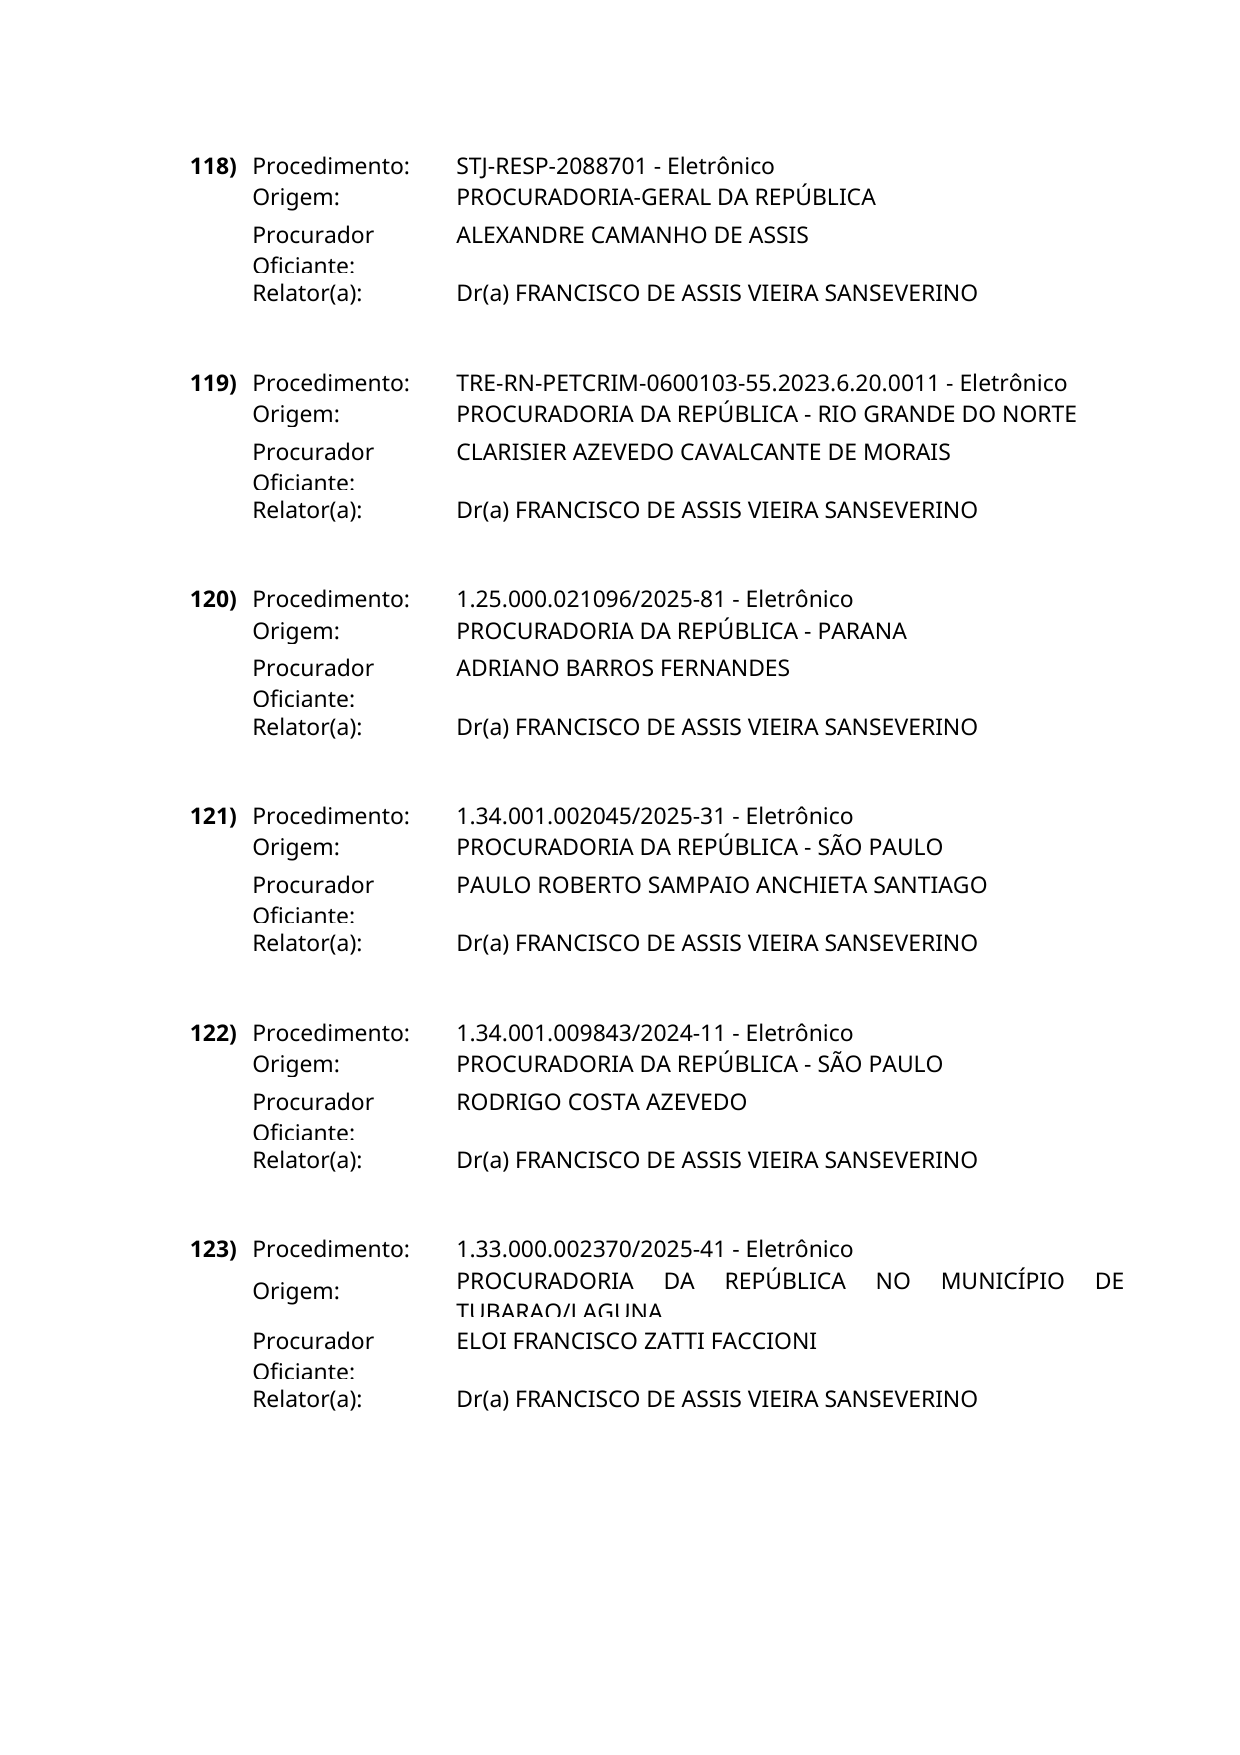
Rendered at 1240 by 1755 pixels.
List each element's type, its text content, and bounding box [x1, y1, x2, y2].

table_cell PROCURADORIA-GERAL DA REPÚBLICA [456, 181, 1125, 210]
table_cell Procurador Oficiante: [252, 435, 456, 489]
table_header Dr(a) FRANCISCO DE ASSIS VIEIRA SANSEVERINO [456, 1144, 1125, 1173]
table_cell [1125, 367, 1239, 396]
table_cell [190, 1325, 252, 1377]
table_cell Procedimento: [252, 367, 456, 396]
table_cell [1125, 427, 1239, 435]
table_cell [252, 1140, 456, 1144]
table_cell Procedimento: [252, 150, 456, 179]
table_cell [0, 150, 189, 179]
table_cell [456, 1140, 1125, 1144]
table_cell [1125, 490, 1239, 494]
table_cell [190, 831, 252, 860]
table_cell [0, 1048, 189, 1077]
table_cell Origem: [252, 1265, 456, 1316]
table_cell TRE-RN-PETCRIM-0600103-55.2023.6.20.0011 - Eletrônico [456, 367, 1125, 396]
table_cell [1125, 860, 1239, 869]
table_cell [0, 308, 189, 367]
table_cell [190, 1140, 252, 1144]
table_cell [190, 1048, 252, 1077]
table_cell Origem: [252, 181, 456, 210]
table_cell [0, 583, 189, 612]
table_cell [190, 927, 252, 958]
table_cell [0, 1017, 189, 1046]
table_cell [190, 706, 252, 710]
table_cell 121) [190, 800, 252, 829]
table_cell PROCURADORIA DA REPÚBLICA - SÃO PAULO [456, 1048, 1125, 1077]
table_cell [1125, 181, 1239, 210]
table_header Dr(a) FRANCISCO DE ASSIS VIEIRA SANSEVERINO [456, 494, 1125, 523]
table_cell [456, 923, 1125, 927]
table_header Relator(a): [252, 277, 456, 306]
table_cell [0, 367, 189, 396]
table_cell Origem: [252, 398, 456, 427]
table_header Relator(a): [252, 494, 456, 523]
table_cell [0, 1383, 189, 1414]
table_cell [1125, 958, 1239, 1017]
table_cell [0, 435, 189, 487]
table_cell [0, 490, 189, 494]
table_cell [190, 308, 252, 367]
table_cell [190, 869, 252, 921]
table_cell [1125, 1017, 1239, 1046]
table_cell [456, 525, 1125, 583]
table_cell Origem: [252, 615, 456, 644]
table_cell [190, 219, 252, 271]
table_cell PROCURADORIA DA REPÚBLICA NO MUNICÍPIO DE TUBARAO/LAGUNA [456, 1265, 1125, 1316]
table_cell [1125, 1077, 1239, 1085]
table_cell [456, 210, 1125, 219]
table_cell [190, 710, 252, 742]
table_cell [1125, 398, 1239, 427]
table_cell [1125, 1048, 1239, 1077]
table_cell [252, 1316, 456, 1325]
table_cell [190, 1085, 252, 1137]
table_cell [190, 615, 252, 644]
table_cell [190, 742, 252, 800]
table_cell [0, 1085, 189, 1137]
table_cell [190, 1077, 252, 1085]
table_cell [456, 273, 1125, 277]
table_cell [1125, 435, 1239, 487]
table_cell Procedimento: [252, 583, 456, 612]
table_cell [456, 706, 1125, 710]
table_cell [1125, 706, 1239, 710]
table_cell [0, 1379, 189, 1383]
table_header Dr(a) FRANCISCO DE ASSIS VIEIRA SANSEVERINO [456, 1383, 1125, 1412]
table_cell [456, 308, 1125, 367]
table_cell Procurador Oficiante: [252, 652, 456, 706]
table_cell PROCURADORIA DA REPÚBLICA - PARANA [456, 615, 1125, 644]
table_cell [252, 427, 456, 435]
table_cell [190, 435, 252, 487]
table_cell [190, 1144, 252, 1175]
table_cell [0, 644, 189, 652]
table_cell Origem: [252, 831, 456, 860]
table_cell [252, 308, 456, 367]
table_cell [0, 525, 189, 583]
table_cell [190, 1175, 252, 1233]
table_cell [190, 652, 252, 704]
table_cell [1125, 150, 1239, 179]
table_cell [456, 860, 1125, 869]
table_cell [0, 869, 189, 921]
table_cell 1.34.001.002045/2025-31 - Eletrônico [456, 800, 1125, 829]
table_cell [190, 958, 252, 1017]
table_cell [190, 210, 252, 219]
table_cell [1125, 210, 1239, 219]
table_cell 118) [190, 150, 252, 179]
table_cell [1125, 1383, 1239, 1414]
table_cell [1125, 525, 1239, 583]
table_cell Origem: [252, 1048, 456, 1077]
table_cell [1125, 615, 1239, 644]
table_cell CLARISIER AZEVEDO CAVALCANTE DE MORAIS [456, 435, 1125, 487]
table_cell RODRIGO COSTA AZEVEDO [456, 1085, 1125, 1137]
table_cell Procedimento: [252, 1017, 456, 1046]
table_cell [0, 210, 189, 219]
table_header Relator(a): [252, 1144, 456, 1173]
table_header Relator(a): [252, 710, 456, 739]
table_cell [252, 860, 456, 869]
table_cell [252, 525, 456, 583]
table_cell [252, 1379, 456, 1383]
table_cell [0, 652, 189, 704]
table_cell [252, 958, 456, 1017]
table_cell STJ-RESP-2088701 - Eletrônico [456, 150, 1125, 179]
table_cell Procurador Oficiante: [252, 1325, 456, 1379]
table_cell ALEXANDRE CAMANHO DE ASSIS [456, 219, 1125, 271]
table_cell 120) [190, 583, 252, 612]
table_header [456, 0, 1125, 150]
table_cell [252, 273, 456, 277]
table_cell [0, 710, 189, 742]
table_cell [190, 494, 252, 525]
table_cell Procedimento: [252, 1233, 456, 1262]
table_cell [190, 398, 252, 427]
table_cell [1125, 1379, 1239, 1383]
table_cell [1125, 1140, 1239, 1144]
table_cell [456, 742, 1125, 800]
table_cell [1125, 219, 1239, 271]
table_cell [252, 1175, 456, 1233]
table_header Dr(a) FRANCISCO DE ASSIS VIEIRA SANSEVERINO [456, 927, 1125, 956]
table_cell 1.34.001.009843/2024-11 - Eletrônico [456, 1017, 1125, 1046]
table_cell [190, 1316, 252, 1325]
table_cell [0, 1175, 189, 1233]
table_cell [0, 860, 189, 869]
table_cell ELOI FRANCISCO ZATTI FACCIONI [456, 1325, 1125, 1377]
table_cell [0, 958, 189, 1017]
table_cell [0, 427, 189, 435]
table_cell [456, 490, 1125, 494]
table_cell [1125, 1265, 1239, 1316]
table_cell [0, 615, 189, 644]
table_header [252, 0, 456, 150]
table_cell [0, 181, 189, 210]
table_cell [0, 800, 189, 829]
table_cell 123) [190, 1233, 252, 1262]
table_cell Procurador Oficiante: [252, 869, 456, 923]
table_cell [1125, 1233, 1239, 1262]
table_cell PAULO ROBERTO SAMPAIO ANCHIETA SANTIAGO [456, 869, 1125, 921]
table_cell [0, 398, 189, 427]
table_cell [456, 958, 1125, 1017]
table_cell [1125, 869, 1239, 921]
table_cell [190, 644, 252, 652]
table_cell [1125, 927, 1239, 958]
table_cell [1125, 1144, 1239, 1175]
table_cell [1125, 1316, 1239, 1325]
table_cell [0, 831, 189, 860]
table_cell [0, 927, 189, 958]
table_cell [190, 860, 252, 869]
table_cell [252, 210, 456, 219]
table_cell [0, 742, 189, 800]
table_cell [190, 427, 252, 435]
table_cell ADRIANO BARROS FERNANDES [456, 652, 1125, 704]
table_cell [1125, 923, 1239, 927]
table_cell [252, 742, 456, 800]
table_cell [1125, 742, 1239, 800]
table_cell [190, 525, 252, 583]
table_cell Procurador Oficiante: [252, 219, 456, 273]
table_cell [1125, 1325, 1239, 1377]
table_cell [252, 923, 456, 927]
table_cell [456, 644, 1125, 652]
table_cell [0, 277, 189, 308]
table_cell [1125, 800, 1239, 829]
table_header [1125, 0, 1239, 150]
table_cell [252, 1077, 456, 1085]
table_cell [1125, 831, 1239, 860]
table_cell [0, 1140, 189, 1144]
table_cell 1.33.000.002370/2025-41 - Eletrônico [456, 1233, 1125, 1262]
table_cell [1125, 308, 1239, 367]
table_cell [190, 181, 252, 210]
table_cell [190, 273, 252, 277]
table_cell [0, 1077, 189, 1085]
table_cell [1125, 273, 1239, 277]
table_cell [1125, 710, 1239, 742]
table_cell [252, 644, 456, 652]
table_cell [0, 1233, 189, 1262]
table_cell 119) [190, 367, 252, 396]
table_cell [456, 427, 1125, 435]
table_cell [1125, 644, 1239, 652]
table_cell [190, 1379, 252, 1383]
table_cell [0, 1265, 189, 1316]
table_header Dr(a) FRANCISCO DE ASSIS VIEIRA SANSEVERINO [456, 277, 1125, 306]
table_cell [0, 1316, 189, 1325]
table_cell Procurador Oficiante: [252, 1085, 456, 1139]
table_cell [1125, 1175, 1239, 1233]
table_header [190, 0, 252, 150]
table_cell [190, 490, 252, 494]
table_cell [190, 1383, 252, 1414]
table_cell [1125, 1085, 1239, 1137]
table_cell [252, 490, 456, 494]
table_cell [1125, 277, 1239, 308]
table_cell [1125, 494, 1239, 525]
table_cell PROCURADORIA DA REPÚBLICA - RIO GRANDE DO NORTE [456, 398, 1125, 427]
table_cell Procedimento: [252, 800, 456, 829]
table_cell [190, 923, 252, 927]
table_cell [190, 277, 252, 308]
table_cell [0, 219, 189, 271]
table_cell [0, 1325, 189, 1377]
table_cell [1125, 583, 1239, 612]
table_cell [252, 706, 456, 710]
table_header Relator(a): [252, 927, 456, 956]
table_cell [456, 1379, 1125, 1383]
table_cell [0, 923, 189, 927]
table_header Dr(a) FRANCISCO DE ASSIS VIEIRA SANSEVERINO [456, 710, 1125, 739]
table_header Relator(a): [252, 1383, 456, 1412]
table_cell [0, 273, 189, 277]
table_cell [0, 706, 189, 710]
table_cell 1.25.000.021096/2025-81 - Eletrônico [456, 583, 1125, 612]
table_cell [0, 1144, 189, 1175]
table_cell [0, 494, 189, 525]
table_cell [190, 1265, 252, 1316]
table_cell PROCURADORIA DA REPÚBLICA - SÃO PAULO [456, 831, 1125, 860]
table_cell [456, 1175, 1125, 1233]
table_cell 122) [190, 1017, 252, 1046]
table_cell [1125, 652, 1239, 704]
table_cell [456, 1316, 1125, 1325]
table_cell [456, 1077, 1125, 1085]
table_header [0, 0, 189, 150]
